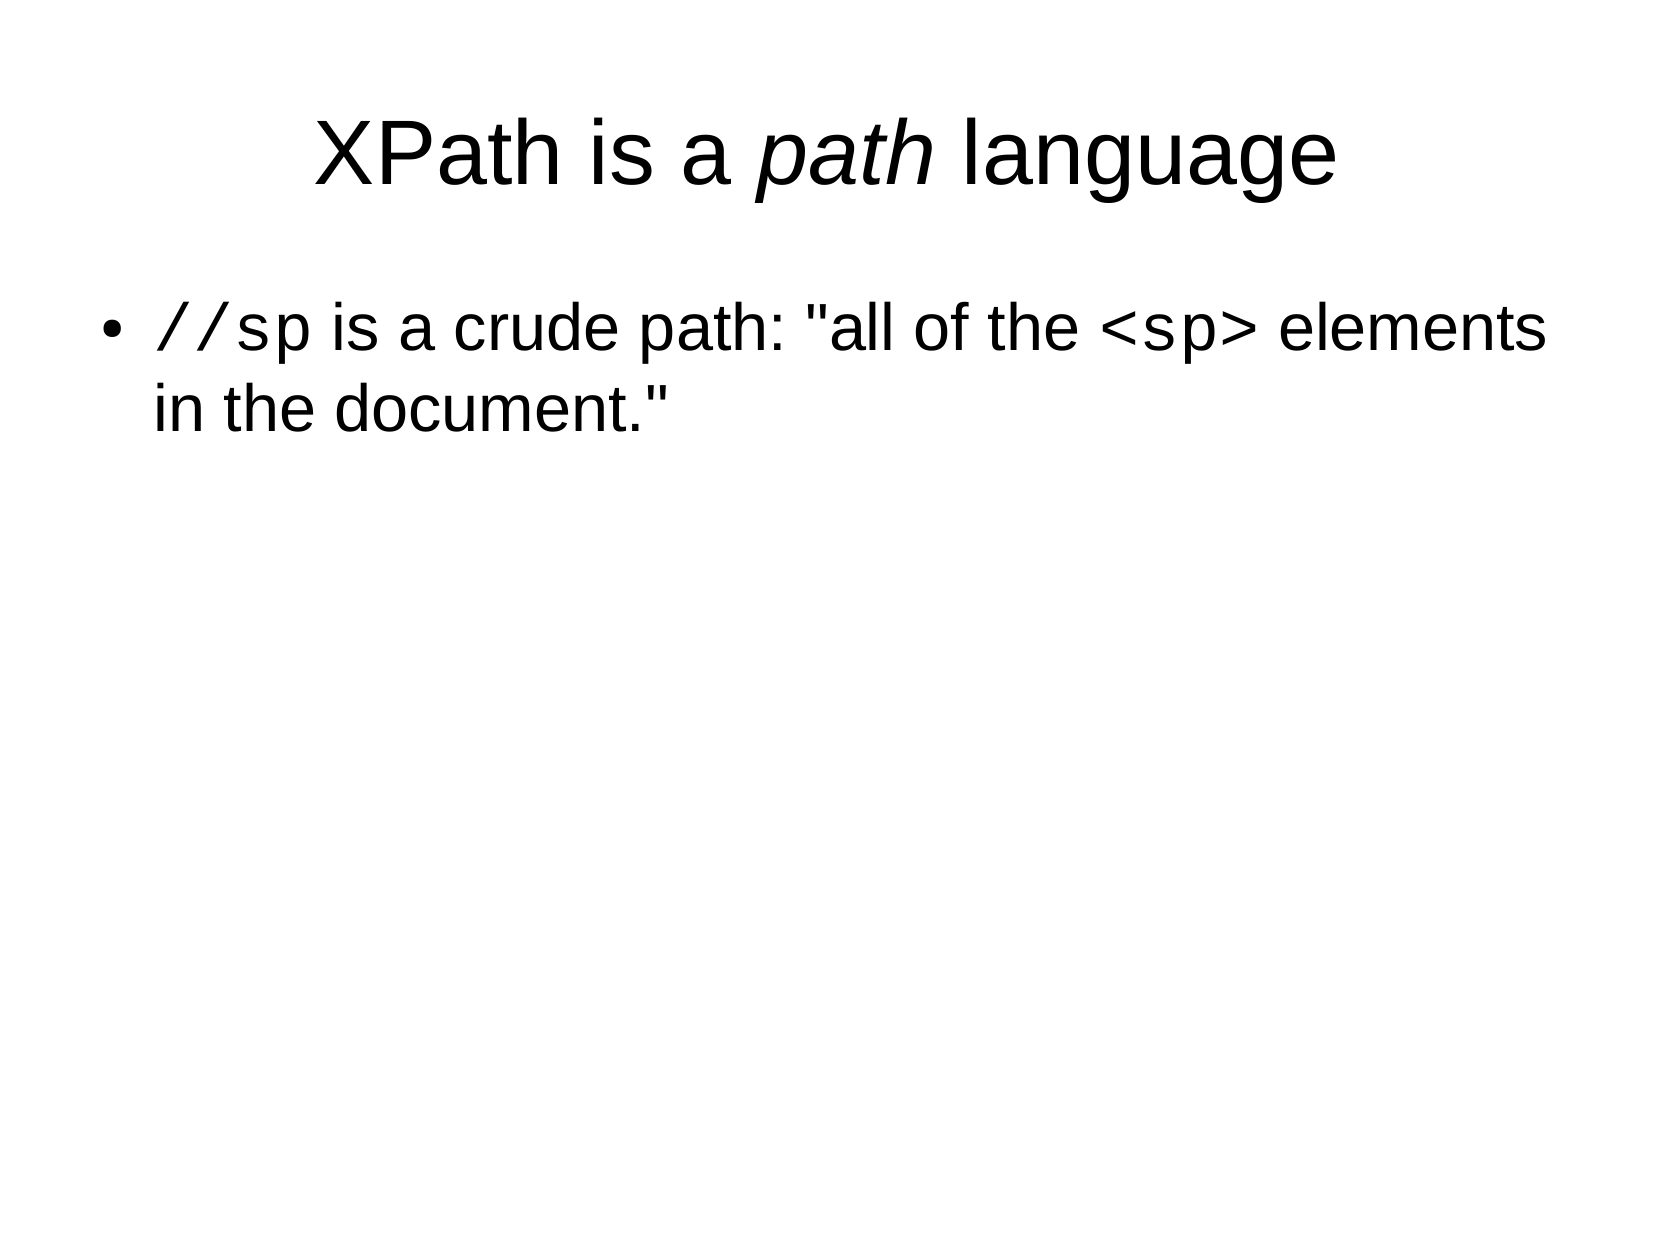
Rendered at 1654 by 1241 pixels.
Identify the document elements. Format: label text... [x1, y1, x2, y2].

list //sp is a crude path: "all of the <sp> elements in the document." [82, 290, 1571, 1010]
title XPath is a path language [82, 49, 1571, 257]
